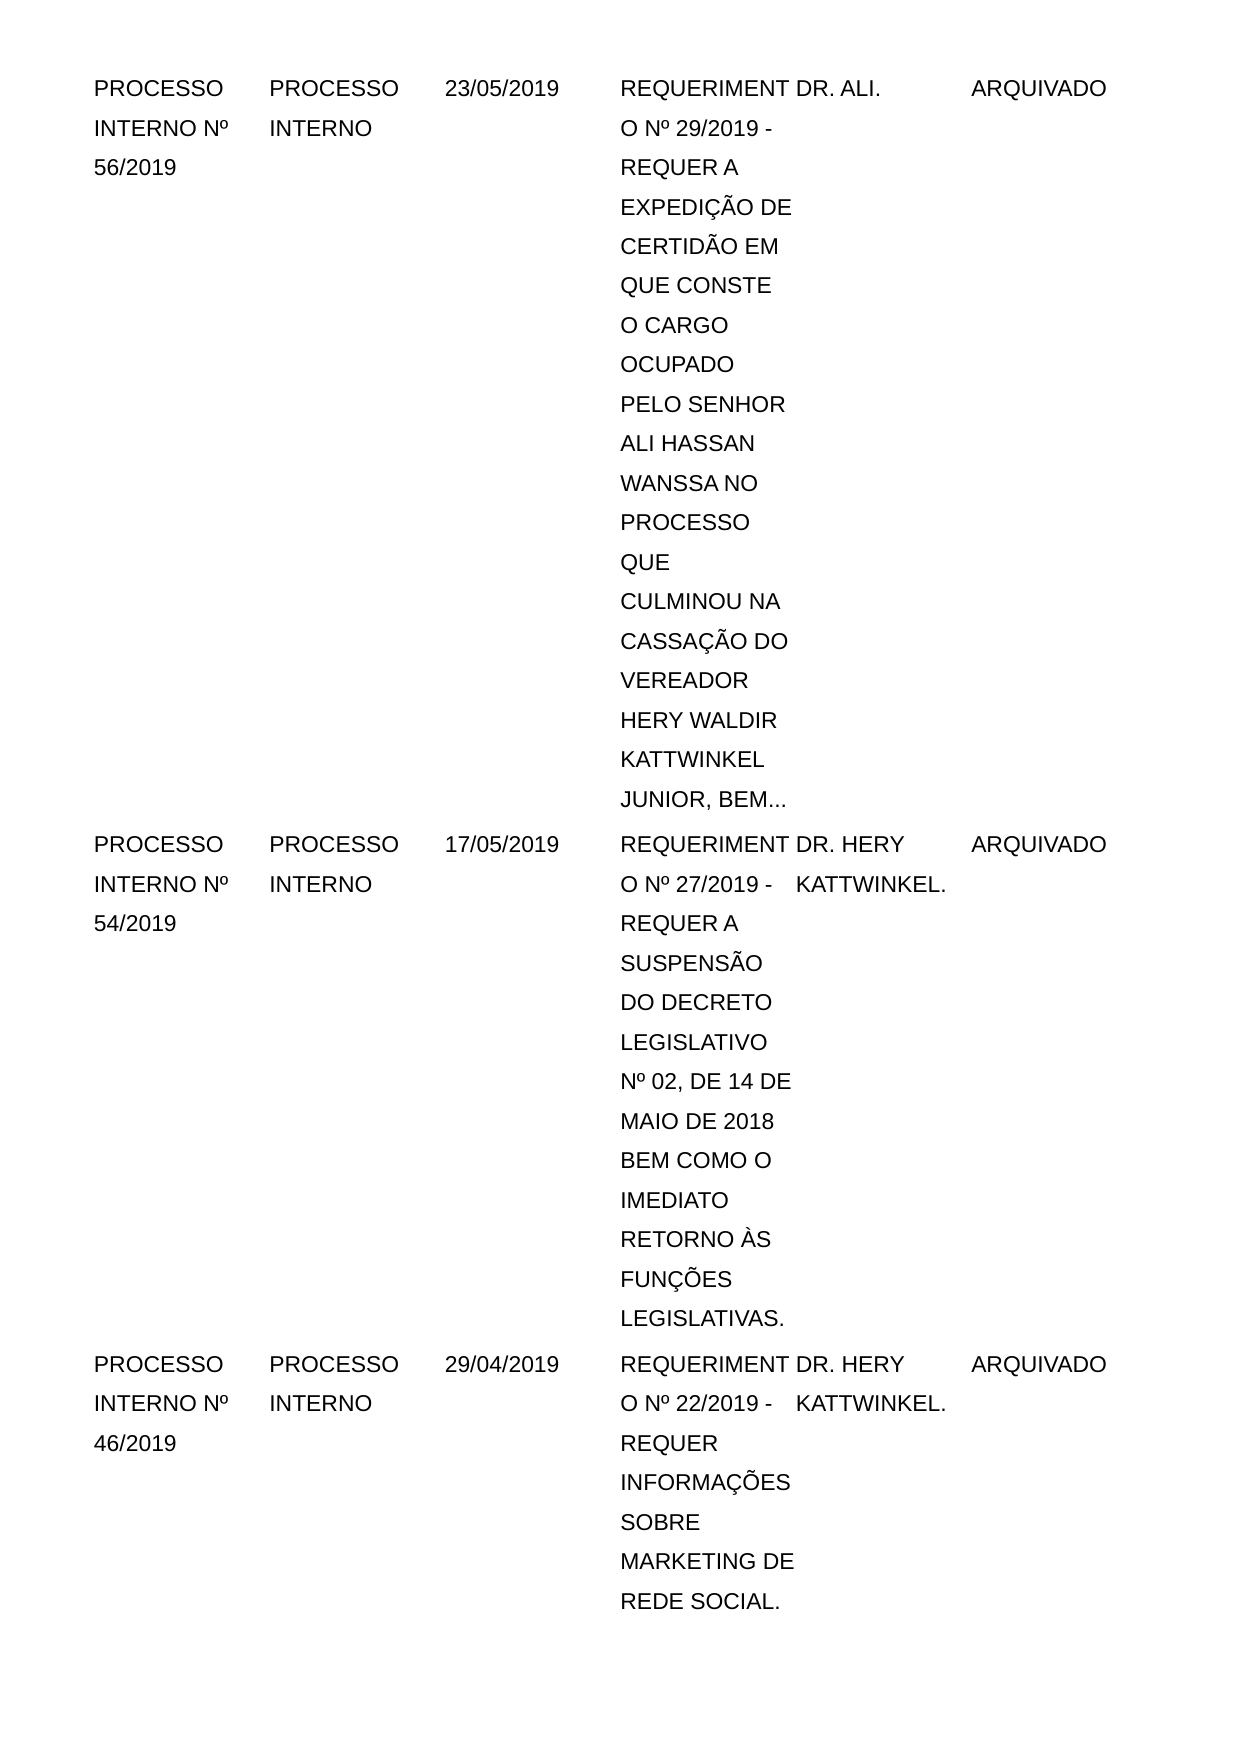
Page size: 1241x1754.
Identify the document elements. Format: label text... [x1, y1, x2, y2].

table_cell REQUERIMENTO Nº 29/2019 - REQUER A EXPEDIÇÃO DE CERTIDÃO EM QUE CONSTE O CARGO OCUPADO PELO SENHOR ALI HASSAN WANSSA NO PROCESSO QUE CULMINOU NA CASSAÇÃO DO VEREADOR HERY WALDIR KATTWINKEL JUNIOR, BEM... [620, 75, 796, 831]
table_cell PROCESSO INTERNO [269, 831, 444, 1351]
table_cell PROCESSO INTERNO [269, 75, 444, 831]
table_cell PROCESSO INTERNO Nº 46/2019 [94, 1351, 269, 1633]
table_cell ARQUIVADO [971, 1351, 1146, 1633]
table_cell PROCESSO INTERNO Nº 54/2019 [94, 831, 269, 1351]
table_cell 29/04/2019 [445, 1351, 620, 1633]
table_cell REQUERIMENTO Nº 22/2019 - REQUER INFORMAÇÕES SOBRE MARKETING DE REDE SOCIAL. [620, 1351, 796, 1633]
table_cell 23/05/2019 [445, 75, 620, 831]
table_cell REQUERIMENTO Nº 27/2019 - REQUER A SUSPENSÃO DO DECRETO LEGISLATIVO Nº 02, DE 14 DE MAIO DE 2018 BEM COMO O IMEDIATO RETORNO ÀS FUNÇÕES LEGISLATIVAS. [620, 831, 796, 1351]
table_cell ARQUIVADO [971, 831, 1146, 1351]
table_cell DR. HERY KATTWINKEL. [796, 1351, 971, 1633]
table_cell DR. ALI. [796, 75, 971, 831]
table_cell ARQUIVADO [971, 75, 1146, 831]
table_cell DR. HERY KATTWINKEL. [796, 831, 971, 1351]
table_cell PROCESSO INTERNO Nº 56/2019 [94, 75, 269, 831]
table_cell PROCESSO INTERNO [269, 1351, 444, 1633]
table_cell 17/05/2019 [445, 831, 620, 1351]
